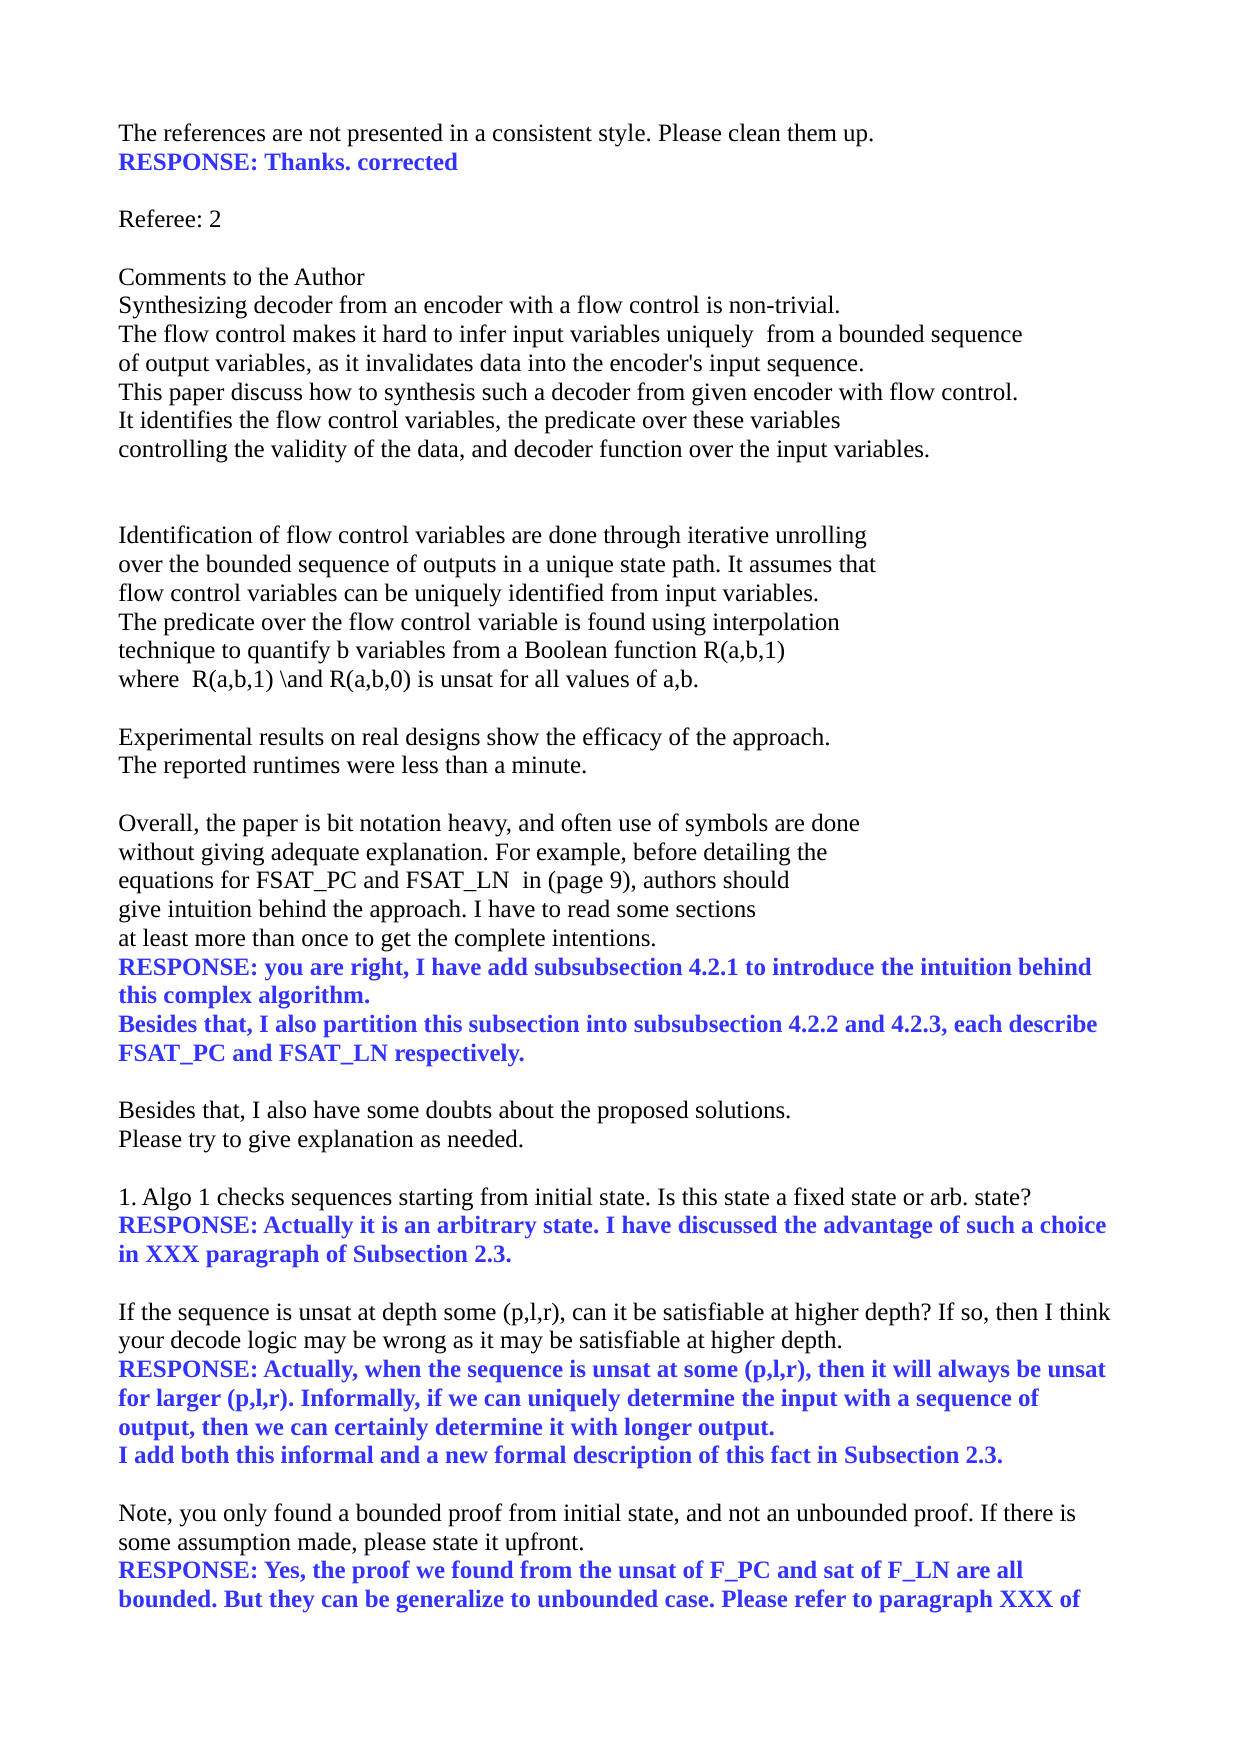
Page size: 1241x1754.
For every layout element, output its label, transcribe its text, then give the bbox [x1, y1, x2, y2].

text at least more than once to get the complete intentions. [118, 923, 1122, 952]
text The references are not presented in a consistent style. Please clean them up. [118, 118, 1122, 147]
text Please try to give explanation as needed. [118, 1124, 1122, 1153]
text Besides that, I also have some doubts about the proposed solutions. [118, 1096, 1122, 1124]
text where R(a,b,1) \and R(a,b,0) is unsat for all values of a,b. [118, 664, 1122, 693]
text RESPONSE: Actually it is an arbitrary state. I have discussed the advantage of such a choice in XXX paragraph of Subsection 2.3. [118, 1211, 1122, 1268]
text Synthesizing decoder from an encoder with a flow control is non-trivial. [118, 291, 1122, 319]
text over the bounded sequence of outputs in a unique state path. It assumes that [118, 549, 1122, 578]
text give intuition behind the approach. I have to read some sections [118, 894, 1122, 923]
text flow control variables can be uniquely identified from input variables. [118, 578, 1122, 607]
text The predicate over the flow control variable is found using interpolation [118, 607, 1122, 636]
text This paper discuss how to synthesis such a decoder from given encoder with flow control. [118, 377, 1122, 406]
text Comments to the Author [118, 262, 1122, 291]
text without giving adequate explanation. For example, before detailing the [118, 837, 1122, 866]
text Note, you only found a bounded proof from initial state, and not an unbounded proof. If there is some assumption made, please state it upfront. [118, 1498, 1122, 1556]
text I add both this informal and a new formal description of this fact in Subsection 2.3. [118, 1441, 1122, 1469]
text RESPONSE: you are right, I have add subsubsection 4.2.1 to introduce the intuition behind this complex algorithm. [118, 952, 1122, 1009]
text Overall, the paper is bit notation heavy, and often use of symbols are done [118, 808, 1122, 837]
text controlling the validity of the data, and decoder function over the input variables. [118, 434, 1122, 463]
text 1. Algo 1 checks sequences starting from initial state. Is this state a fixed state or arb. state? [118, 1182, 1122, 1211]
text equations for FSAT_PC and FSAT_LN in (page 9), authors should [118, 866, 1122, 894]
text RESPONSE: Yes, the proof we found from the unsat of F_PC and sat of F_LN are all bounded. But they can be generalize to unbounded case. Please refer to paragraph XXX of [118, 1556, 1122, 1613]
text The reported runtimes were less than a minute. [118, 751, 1122, 779]
text of output variables, as it invalidates data into the encoder's input sequence. [118, 348, 1122, 377]
text RESPONSE: Thanks. corrected [118, 147, 1122, 176]
text Referee: 2 [118, 204, 1122, 233]
text RESPONSE: Actually, when the sequence is unsat at some (p,l,r), then it will always be unsat for larger (p,l,r). Informally, if we can uniquely determine the input with a sequence of output, then we can certainly determine it with longer output. [118, 1354, 1122, 1441]
text Identification of flow control variables are done through iterative unrolling [118, 521, 1122, 549]
text If the sequence is unsat at depth some (p,l,r), can it be satisfiable at higher depth? If so, then I think your decode logic may be wrong as it may be satisfiable at higher depth. [118, 1297, 1122, 1354]
text technique to quantify b variables from a Boolean function R(a,b,1) [118, 636, 1122, 664]
text Experimental results on real designs show the efficacy of the approach. [118, 722, 1122, 751]
text Besides that, I also partition this subsection into subsubsection 4.2.2 and 4.2.3, each describe FSAT_PC and FSAT_LN respectively. [118, 1009, 1122, 1067]
text The flow control makes it hard to infer input variables uniquely from a bounded sequence [118, 319, 1122, 348]
text It identifies the flow control variables, the predicate over these variables [118, 406, 1122, 434]
